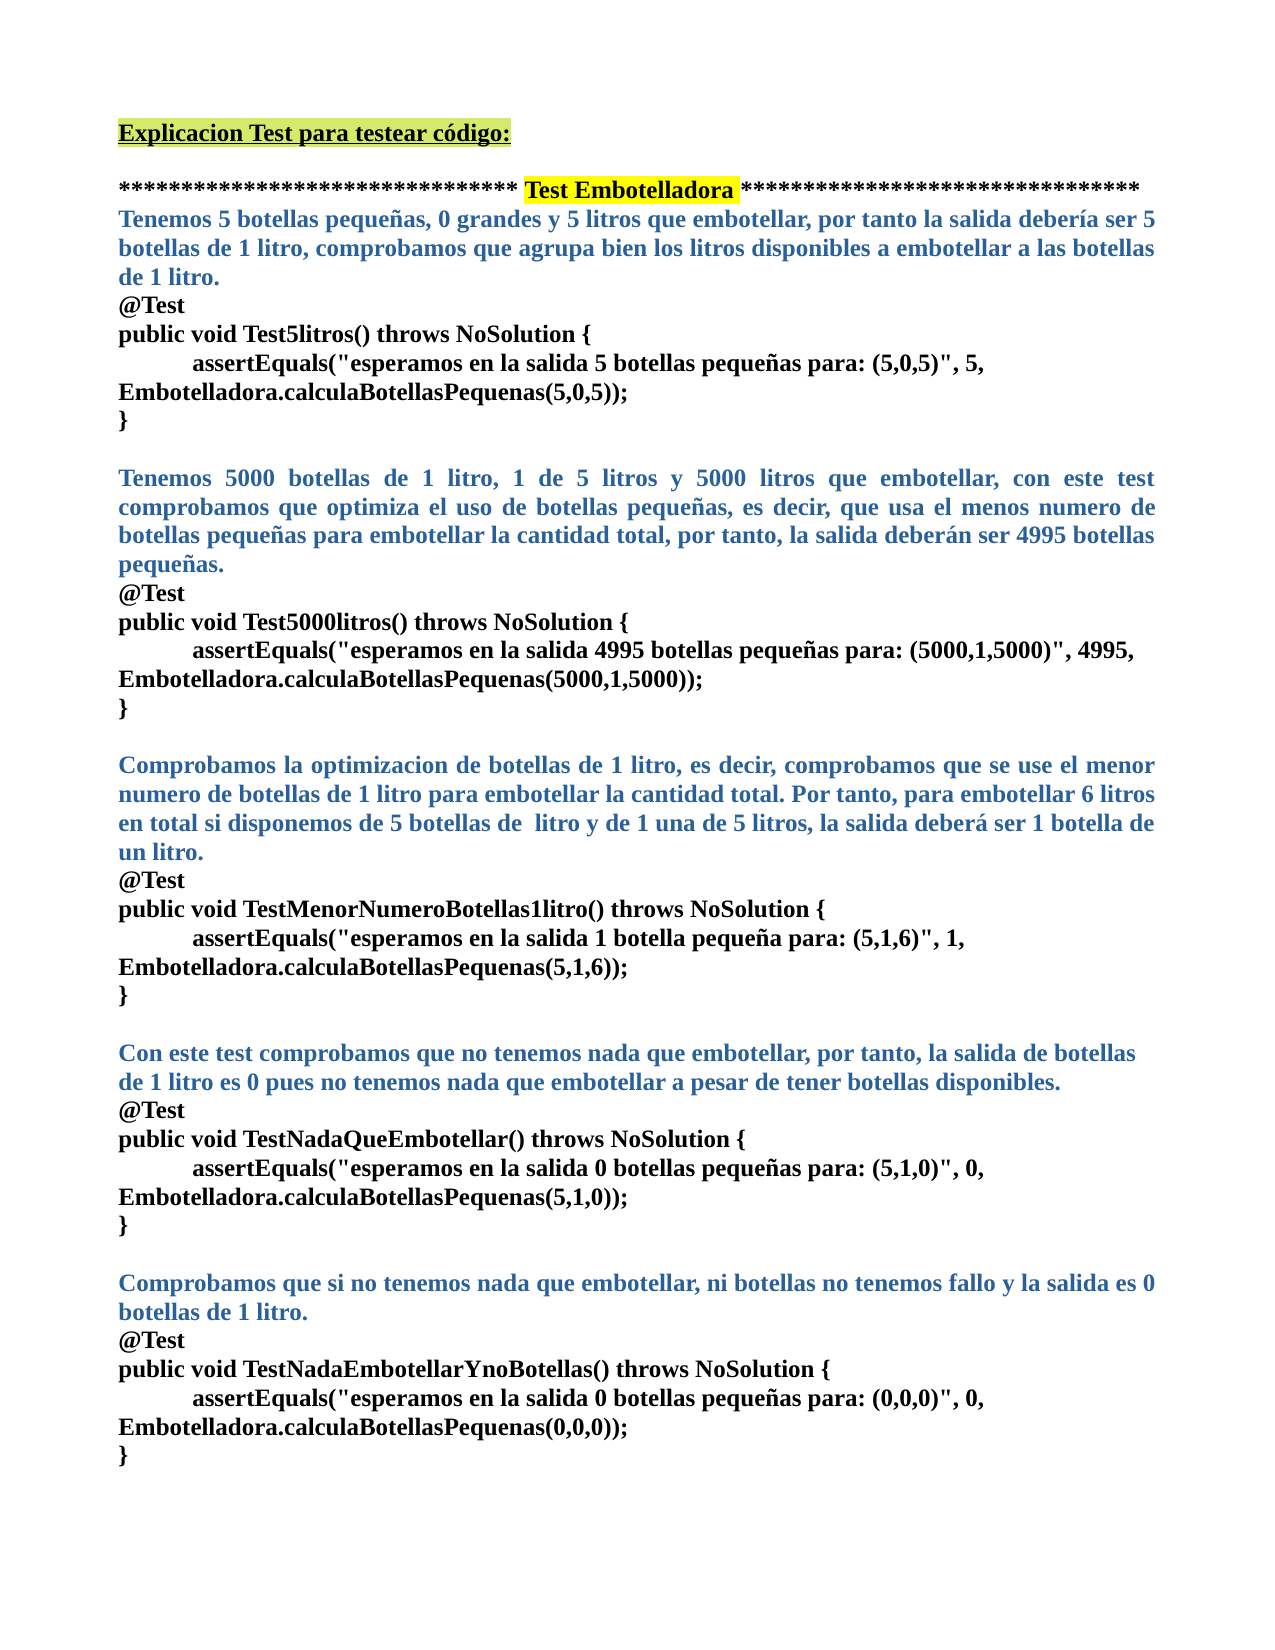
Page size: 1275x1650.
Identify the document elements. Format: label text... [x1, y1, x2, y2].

text } [118, 1441, 1157, 1469]
text } [118, 693, 1157, 722]
text ******************************** Test Embotelladora ******************************** [118, 176, 1157, 204]
text @Test [118, 1326, 1157, 1354]
text Explicacion Test para testear código: [118, 118, 1157, 147]
text Comprobamos la optimizacion de botellas de 1 litro, es decir, comprobamos que se use el menor numero de botellas de 1 litro para embotellar la cantidad total. Por tanto, para embotellar 6 litros en total si disponemos de 5 botellas de litro y de 1 una de 5 litros, la salida deberá ser 1 botella de un litro. [118, 751, 1157, 866]
text public void TestNadaQueEmbotellar() throws NoSolution { [118, 1124, 1157, 1153]
text @Test [118, 291, 1157, 319]
text @Test [118, 1096, 1157, 1124]
text } [118, 1211, 1157, 1239]
text @Test [118, 866, 1157, 894]
text Tenemos 5 botellas pequeñas, 0 grandes y 5 litros que embotellar, por tanto la salida debería ser 5 botellas de 1 litro, comprobamos que agrupa bien los litros disponibles a embotellar a las botellas de 1 litro. [118, 204, 1157, 291]
text public void TestMenorNumeroBotellas1litro() throws NoSolution { [118, 894, 1157, 923]
text assertEquals("esperamos en la salida 4995 botellas pequeñas para: (5000,1,5000)", 4995, Embotelladora.calculaBotellasPequenas(5000,1,5000)); [118, 636, 1157, 693]
text assertEquals("esperamos en la salida 1 botella pequeña para: (5,1,6)", 1, Embotelladora.calculaBotellasPequenas(5,1,6)); [118, 923, 1157, 981]
text public void Test5000litros() throws NoSolution { [118, 607, 1157, 636]
text @Test [118, 578, 1157, 607]
text Tenemos 5000 botellas de 1 litro, 1 de 5 litros y 5000 litros que embotellar, con este test comprobamos que optimiza el uso de botellas pequeñas, es decir, que usa el menos numero de botellas pequeñas para embotellar la cantidad total, por tanto, la salida deberán ser 4995 botellas pequeñas. [118, 463, 1157, 578]
text Comprobamos que si no tenemos nada que embotellar, ni botellas no tenemos fallo y la salida es 0 botellas de 1 litro. [118, 1268, 1157, 1326]
text public void Test5litros() throws NoSolution { [118, 319, 1157, 348]
text public void TestNadaEmbotellarYnoBotellas() throws NoSolution { [118, 1354, 1157, 1383]
text } [118, 406, 1157, 434]
text assertEquals("esperamos en la salida 0 botellas pequeñas para: (5,1,0)", 0, Embotelladora.calculaBotellasPequenas(5,1,0)); [118, 1153, 1157, 1211]
text assertEquals("esperamos en la salida 5 botellas pequeñas para: (5,0,5)", 5, Embotelladora.calculaBotellasPequenas(5,0,5)); [118, 348, 1157, 406]
text } [118, 981, 1157, 1009]
text Con este test comprobamos que no tenemos nada que embotellar, por tanto, la salida de botellas de 1 litro es 0 pues no tenemos nada que embotellar a pesar de tener botellas disponibles. [118, 1038, 1157, 1096]
text assertEquals("esperamos en la salida 0 botellas pequeñas para: (0,0,0)", 0, Embotelladora.calculaBotellasPequenas(0,0,0)); [118, 1383, 1157, 1441]
